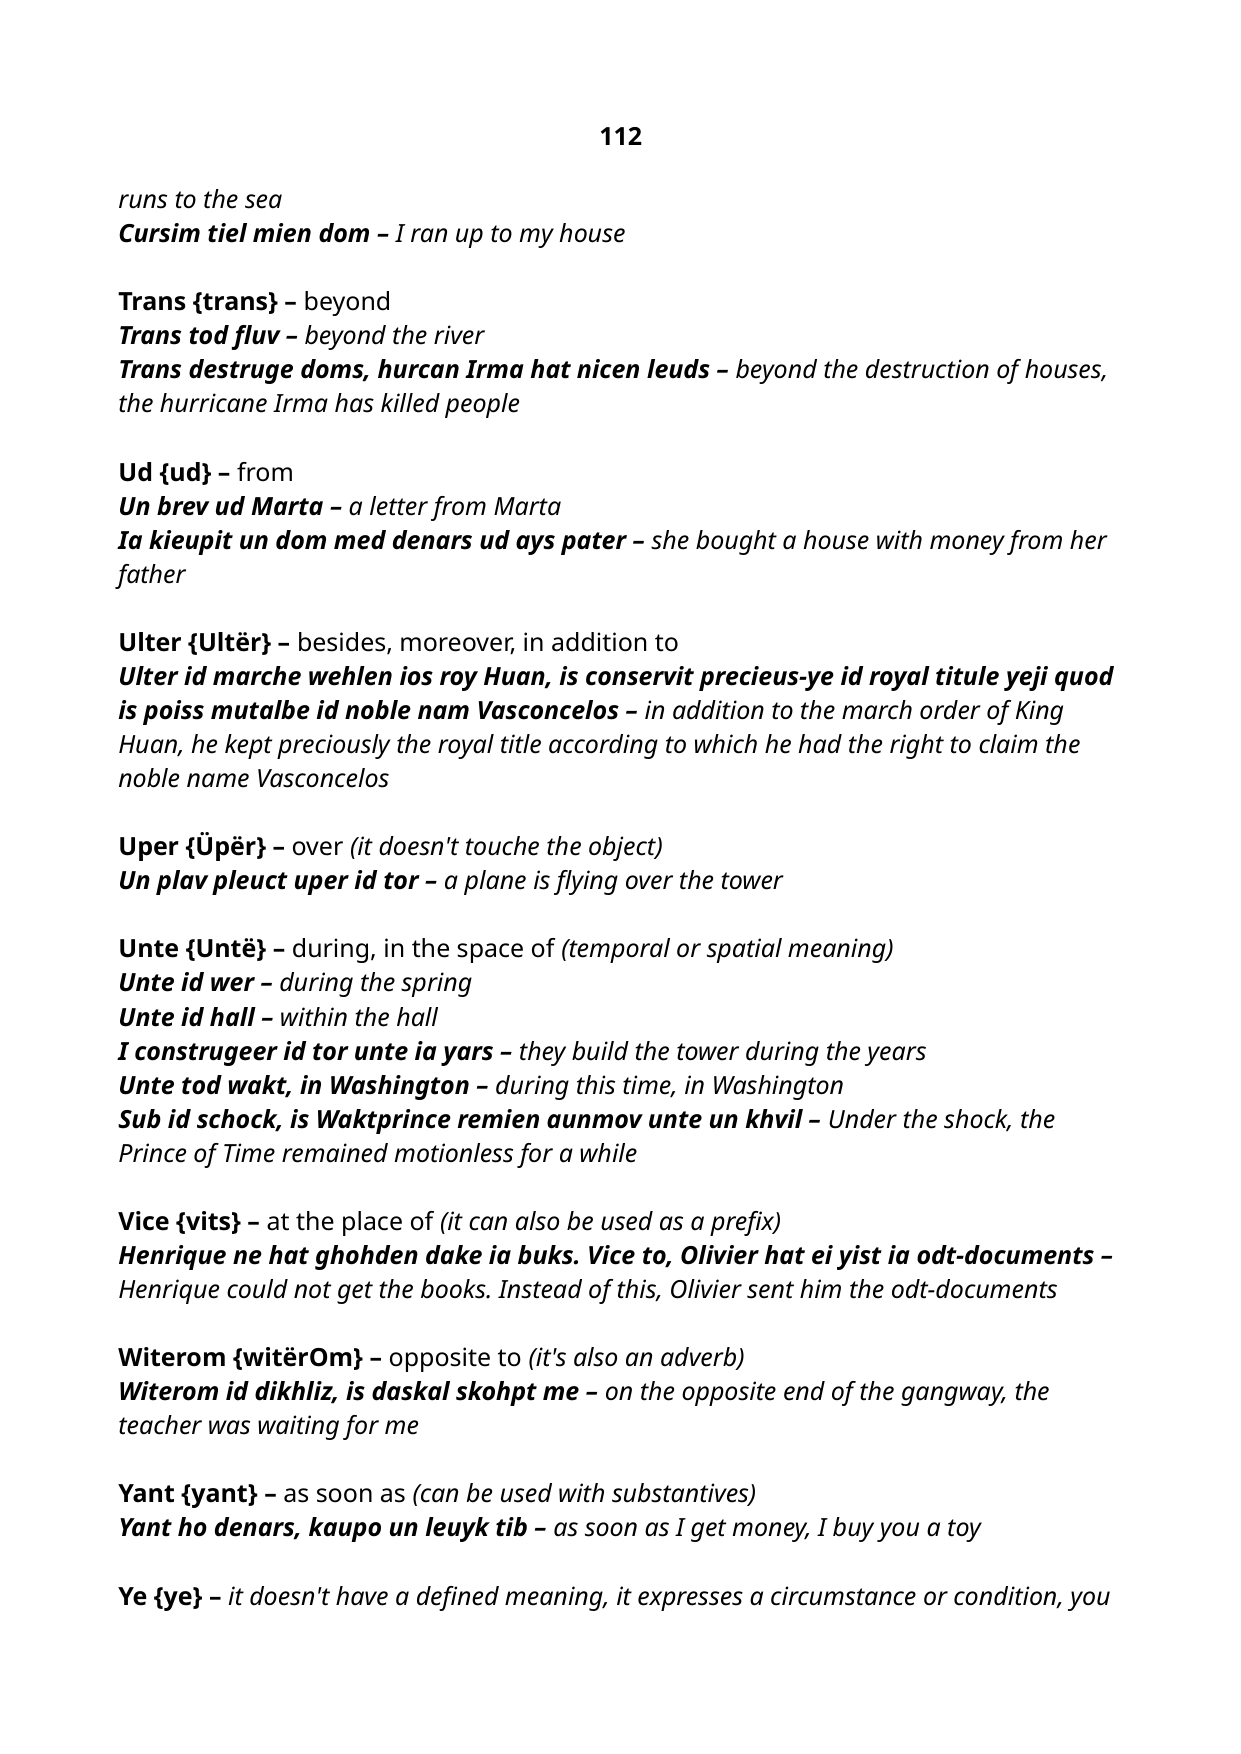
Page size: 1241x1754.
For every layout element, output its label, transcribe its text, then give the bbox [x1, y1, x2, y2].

text Unte {Untë} – during, in the space of (temporal or spatial meaning) [118, 931, 1123, 965]
text Uper {Üpër} – over (it doesn't touche the object) [118, 829, 1123, 863]
text Witerom id dikhliz, is daskal skohpt me – on the opposite end of the gangway, the teacher was waiting for me [118, 1374, 1123, 1442]
text Un plav pleuct uper id tor – a plane is flying over the tower [118, 863, 1123, 897]
text Trans tod fluv – beyond the river [118, 318, 1123, 352]
text Unte id hall – within the hall [118, 999, 1123, 1033]
text Trans {trans} – beyond [118, 284, 1123, 318]
text Ye {ye} – it doesn't have a defined meaning, it expresses a circumstance or condition, you [118, 1578, 1123, 1612]
text runs to the sea [118, 182, 1123, 216]
text Ud {ud} – from [118, 454, 1123, 488]
text Yant ho denars, kaupo un leuyk tib – as soon as I get money, I buy you a toy [118, 1510, 1123, 1544]
text I construgeer id tor unte ia yars – they build the tower during the years [118, 1033, 1123, 1067]
text Witerom {witërOm} – opposite to (it's also an adverb) [118, 1340, 1123, 1374]
text Ulter {Ultër} – besides, moreover, in addition to [118, 624, 1123, 658]
text Unte id wer – during the spring [118, 965, 1123, 999]
text Cursim tiel mien dom – I ran up to my house [118, 216, 1123, 250]
text Un brev ud Marta – a letter from Marta [118, 488, 1123, 522]
text Trans destruge doms, hurcan Irma hat nicen leuds – beyond the destruction of houses, the hurricane Irma has killed people [118, 352, 1123, 420]
text Henrique ne hat ghohden dake ia buks. Vice to, Olivier hat ei yist ia odt-documents – Henrique could not get the books. Instead of this, Olivier sent him the odt-documents [118, 1238, 1123, 1306]
text Vice {vits} – at the place of (it can also be used as a prefix) [118, 1203, 1123, 1238]
text Yant {yant} – as soon as (can be used with substantives) [118, 1476, 1123, 1510]
text Ia kieupit un dom med denars ud ays pater – she bought a house with money from her father [118, 522, 1123, 590]
text Unte tod wakt, in Washington – during this time, in Washington [118, 1067, 1123, 1101]
text Sub id schock, is Waktprince remien aunmov unte un khvil – Under the shock, the Prince of Time remained motionless for a while [118, 1101, 1123, 1169]
text Ulter id marche wehlen ios roy Huan, is conservit precieus-ye id royal titule yeji quod is poiss mutalbe id noble nam Vasconcelos – in addition to the march order of King Huan, he kept preciously the royal title according to which he had the right to claim the noble name Vasconcelos [118, 658, 1123, 795]
